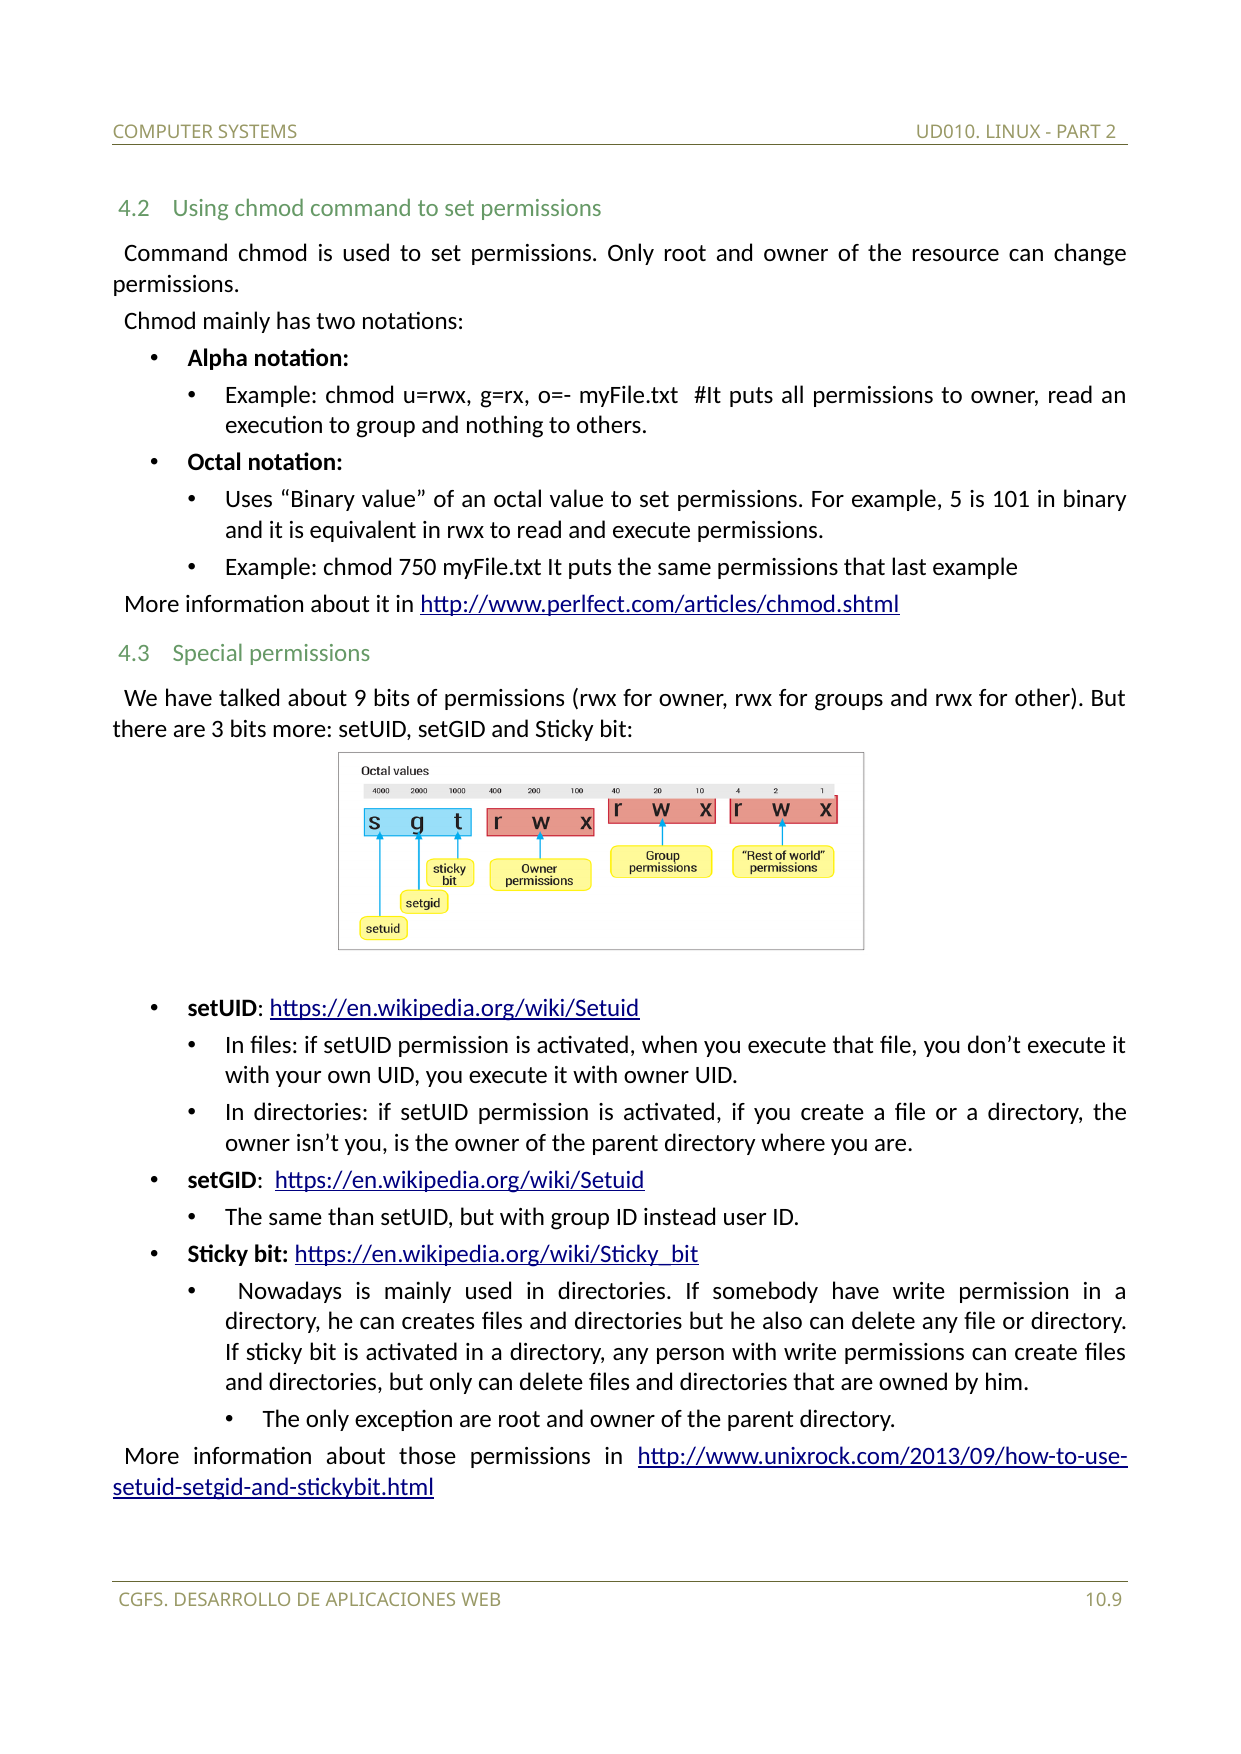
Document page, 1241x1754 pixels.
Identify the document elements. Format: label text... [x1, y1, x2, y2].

text More information about those permissions in http://www.unixrock.com/2013/09/how-to-use-setuid-setgid-and-stickybit.html [112, 1440, 1128, 1501]
list Octal notation: [150, 446, 1128, 477]
subtitle Using chmod command to set permissions [112, 192, 1128, 223]
subtitle Special permissions [112, 637, 1128, 668]
list The same than setUID, but with group ID instead user ID. [187, 1201, 1128, 1231]
list Sticky bit: https://en.wikipedia.org/wiki/Sticky_bit [150, 1238, 1128, 1268]
list Alpha notation: [150, 342, 1128, 372]
text More information about it in http://www.perlfect.com/articles/chmod.shtml [112, 588, 1128, 618]
list Nowadays is mainly used in directories. If somebody have write permission in a directory, he can creates files and directories but he also can delete any file or directory. If sticky bit is activated in a directory, any person with write permissions can create files and directories, but only can delete files and directories that are owned by him. [187, 1275, 1128, 1397]
list In directories: if setUID permission is activated, if you create a file or a directory, the owner isn’t you, is the owner of the parent directory where you are. [187, 1096, 1128, 1157]
list The only exception are root and owner of the parent directory. [225, 1403, 1128, 1434]
picture [335, 750, 869, 955]
text Chmod mainly has two notations: [112, 305, 1128, 335]
list setUID: https://en.wikipedia.org/wiki/Setuid [150, 992, 1128, 1022]
list setGID: https://en.wikipedia.org/wiki/Setuid [150, 1164, 1128, 1194]
list In files: if setUID permission is activated, when you execute that file, you don’t execute it with your own UID, you execute it with owner UID. [187, 1029, 1128, 1090]
list Example: chmod 750 myFile.txt It puts the same permissions that last example [187, 551, 1128, 581]
list Example: chmod u=rwx, g=rx, o=- myFile.txt #It puts all permissions to owner, read an execution to group and nothing to others. [187, 379, 1128, 440]
list Uses “Binary value” of an octal value to set permissions. For example, 5 is 101 in binary and it is equivalent in rwx to read and execute permissions. [187, 483, 1128, 544]
text We have talked about 9 bits of permissions (rwx for owner, rwx for groups and rwx for other). But there are 3 bits more: setUID, setGID and Sticky bit: [112, 682, 1128, 743]
text Command chmod is used to set permissions. Only root and owner of the resource can change permissions. [112, 237, 1128, 298]
